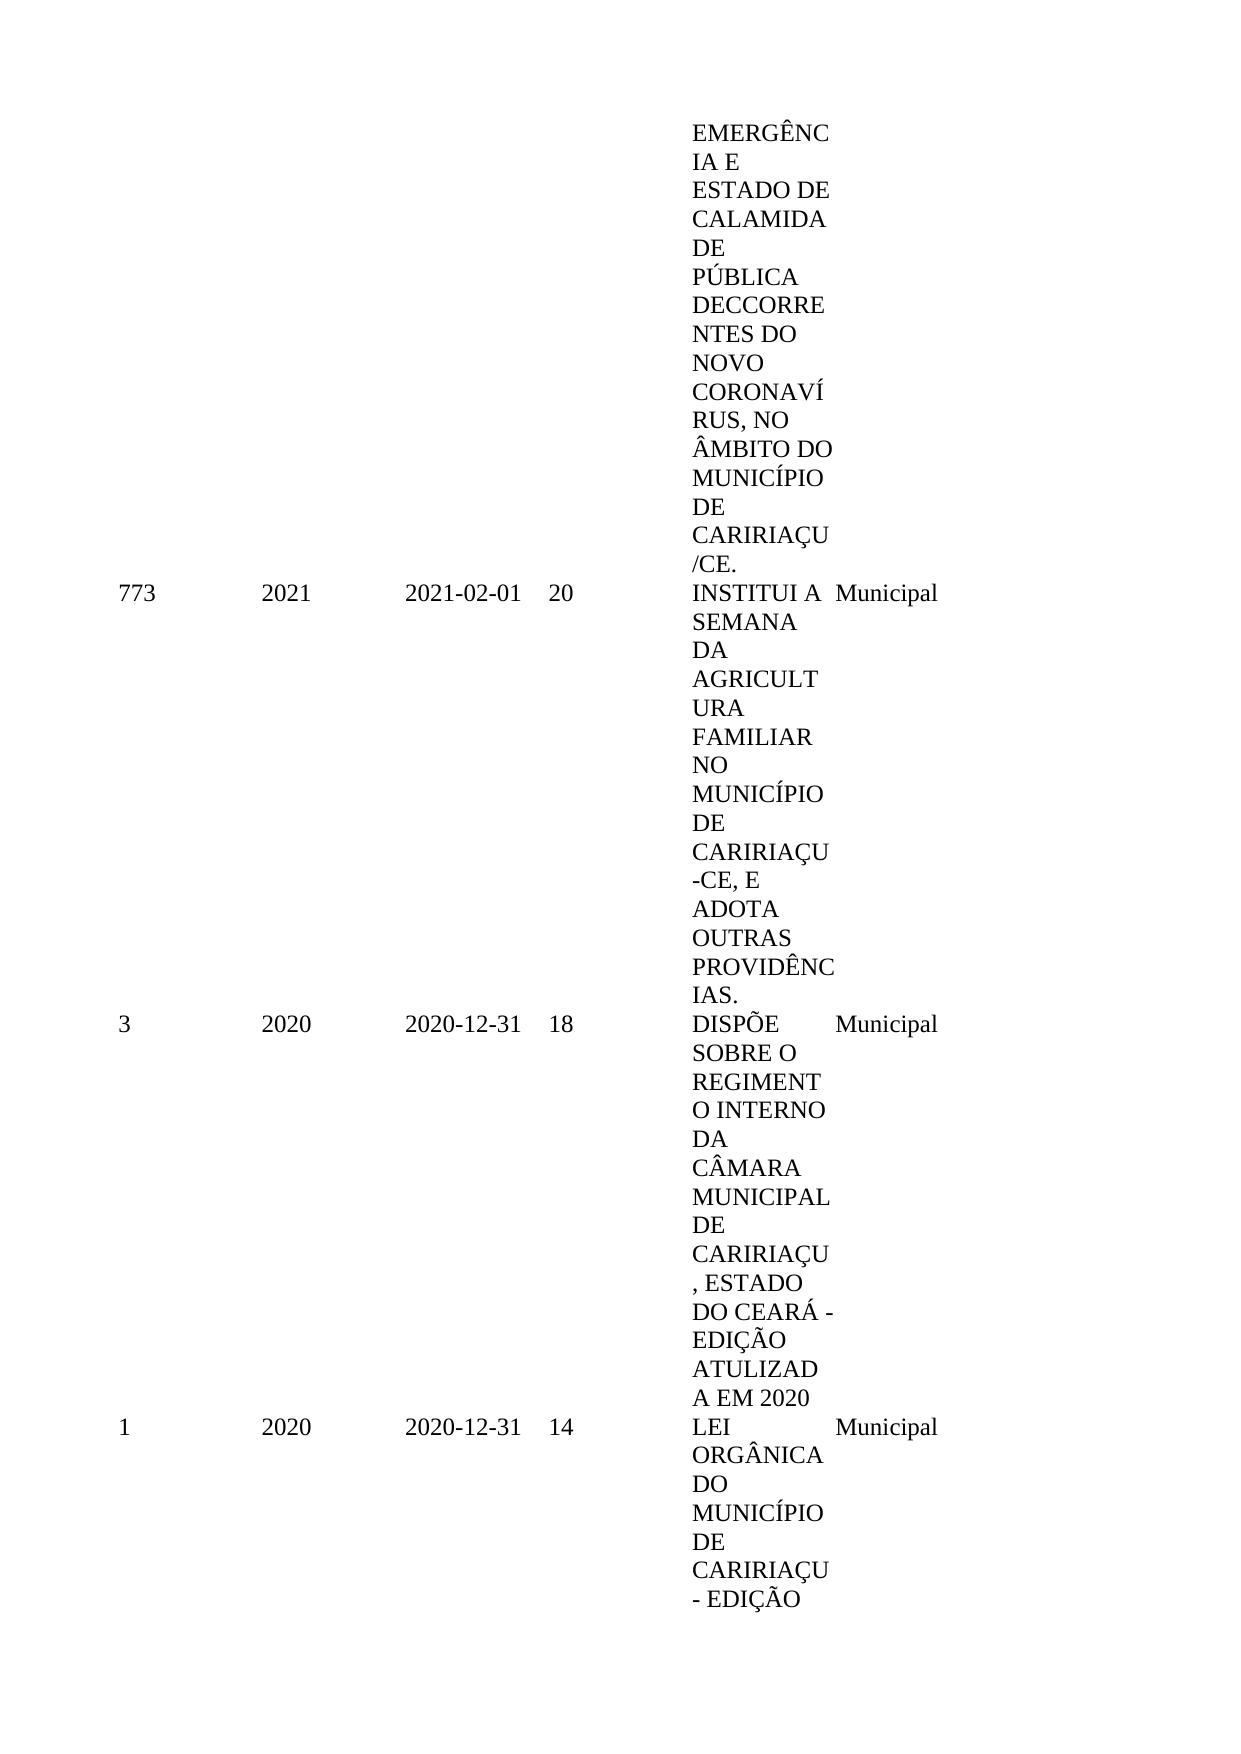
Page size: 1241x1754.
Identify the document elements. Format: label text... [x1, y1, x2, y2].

table_cell 2021-02-01 [405, 578, 548, 1009]
table_cell [979, 578, 1122, 1009]
table_cell 2021 [261, 578, 405, 1009]
table_cell [979, 1009, 1122, 1412]
table_cell [405, 118, 548, 578]
table_cell 2020 [261, 1009, 405, 1412]
table_cell [979, 1412, 1122, 1613]
table_cell [548, 118, 692, 578]
table_cell [261, 118, 405, 578]
table_cell 20 [548, 578, 692, 1009]
table_cell Municipal [835, 1412, 979, 1613]
table_cell 14 [548, 1412, 692, 1613]
table_cell 2020-12-31 [405, 1009, 548, 1412]
table_cell [979, 118, 1122, 578]
table_cell 1 [118, 1412, 261, 1613]
table_cell EMERGÊNCIA E ESTADO DE CALAMIDADE PÚBLICA DECCORRENTES DO NOVO CORONAVÍRUS, NO ÂMBITO DO MUNICÍPIO DE CARIRIAÇU/CE. [692, 118, 835, 578]
table_cell Municipal [835, 1009, 979, 1412]
table_cell [118, 118, 261, 578]
table_cell Municipal [835, 578, 979, 1009]
table_cell 2020-12-31 [405, 1412, 548, 1613]
table_cell INSTITUI A SEMANA DA AGRICULTURA FAMILIAR NO MUNICÍPIO DE CARIRIAÇU-CE, E ADOTA OUTRAS PROVIDÊNCIAS. [692, 578, 835, 1009]
table_cell [835, 118, 979, 578]
table_cell DISPÕE SOBRE O REGIMENTO INTERNO DA CÂMARA MUNICIPAL DE CARIRIAÇU, ESTADO DO CEARÁ - EDIÇÃO ATULIZADA EM 2020 [692, 1009, 835, 1412]
table_cell 2020 [261, 1412, 405, 1613]
table_cell 3 [118, 1009, 261, 1412]
table_cell LEI ORGÂNICA DO MUNICÍPIO DE CARIRIAÇU - EDIÇÃO [692, 1412, 835, 1613]
table_cell 773 [118, 578, 261, 1009]
table_cell 18 [548, 1009, 692, 1412]
